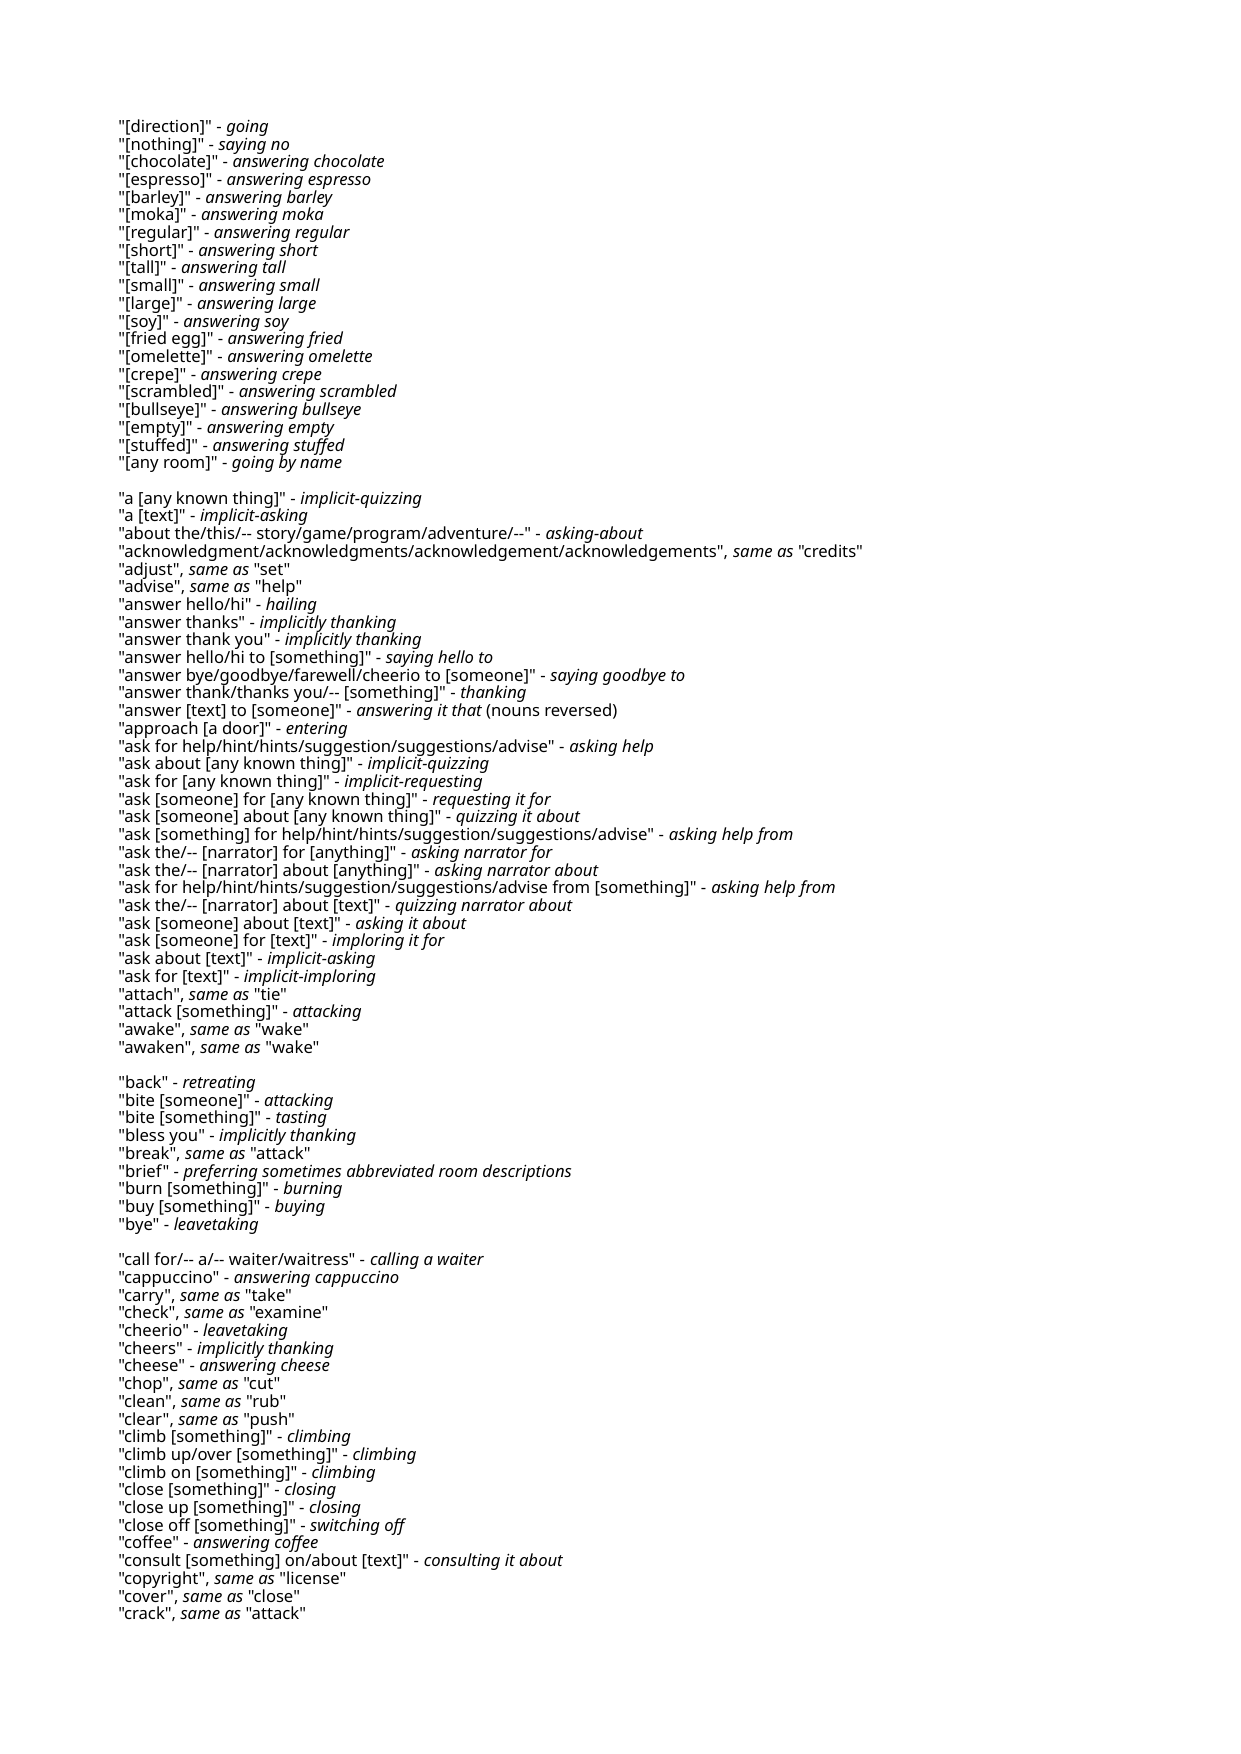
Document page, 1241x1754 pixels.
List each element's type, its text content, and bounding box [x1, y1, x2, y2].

text "[direction]" - going "[nothing]" - saying no "[chocolate]" - answering chocolate "[espresso]" - answering espresso "[barley]" - answering barley "[moka]" - answering moka "[regular]" - answering regular "[short]" - answering short "[tall]" - answering tall "[small]" - answering small "[large]" - answering large "[soy]" - answering soy "[fried egg]" - answering fried "[omelette]" - answering omelette "[crepe]" - answering crepe "[scrambled]" - answering scrambled "[bullseye]" - answering bullseye "[empty]" - answering empty "[stuffed]" - answering stuffed "[any room]" - going by name "a [any known thing]" - implicit-quizzing "a [text]" - implicit-asking "about the/this/-- story/game/program/adventure/--" - asking-about "acknowledgment/acknowledgments/acknowledgement/acknowledgements", same as "credits" "adjust", same as "set" "advise", same as "help" "answer hello/hi" - hailing "answer thanks" - implicitly thanking "answer thank you" - implicitly thanking "answer hello/hi to [something]" - saying hello to "answer bye/goodbye/farewell/cheerio to [someone]" - saying goodbye to "answer thank/thanks you/-- [something]" - thanking "answer [text] to [someone]" - answering it that (nouns reversed) "approach [a door]" - entering "ask for help/hint/hints/suggestion/suggestions/advise" - asking help "ask about [any known thing]" - implicit-quizzing "ask for [any known thing]" - implicit-requesting "ask [someone] for [any known thing]" - requesting it for "ask [someone] about [any known thing]" - quizzing it about "ask [something] for help/hint/hints/suggestion/suggestions/advise" - asking help from "ask the/-- [narrator] for [anything]" - asking narrator for "ask the/-- [narrator] about [anything]" - asking narrator about "ask for help/hint/hints/suggestion/suggestions/advise from [something]" - asking help from "ask the/-- [narrator] about [text]" - quizzing narrator about "ask [someone] about [text]" - asking it about "ask [someone] for [text]" - imploring it for "ask about [text]" - implicit-asking "ask for [text]" - implicit-imploring "attach", same as "tie" "attack [something]" - attacking "awake", same as "wake" "awaken", same as "wake" "back" - retreating "bite [someone]" - attacking "bite [something]" - tasting "bless you" - implicitly thanking "break", same as "attack" "brief" - preferring sometimes abbreviated room descriptions "burn [something]" - burning "buy [something]" - buying "bye" - leavetaking "call for/-- a/-- waiter/waitress" - calling a waiter "cappuccino" - answering cappuccino "carry", same as "take" "check", same as "examine" "cheerio" - leavetaking "cheers" - implicitly thanking "cheese" - answering cheese "chop", same as "cut" "clean", same as "rub" "clear", same as "push" "climb [something]" - climbing "climb up/over [something]" - climbing "climb on [something]" - climbing "close [something]" - closing "close up [something]" - closing "close off [something]" - switching off "coffee" - answering coffee "consult [something] on/about [text]" - consulting it about "copyright", same as "license" "cover", same as "close" "crack", same as "attack" [118, 118, 1122, 1623]
